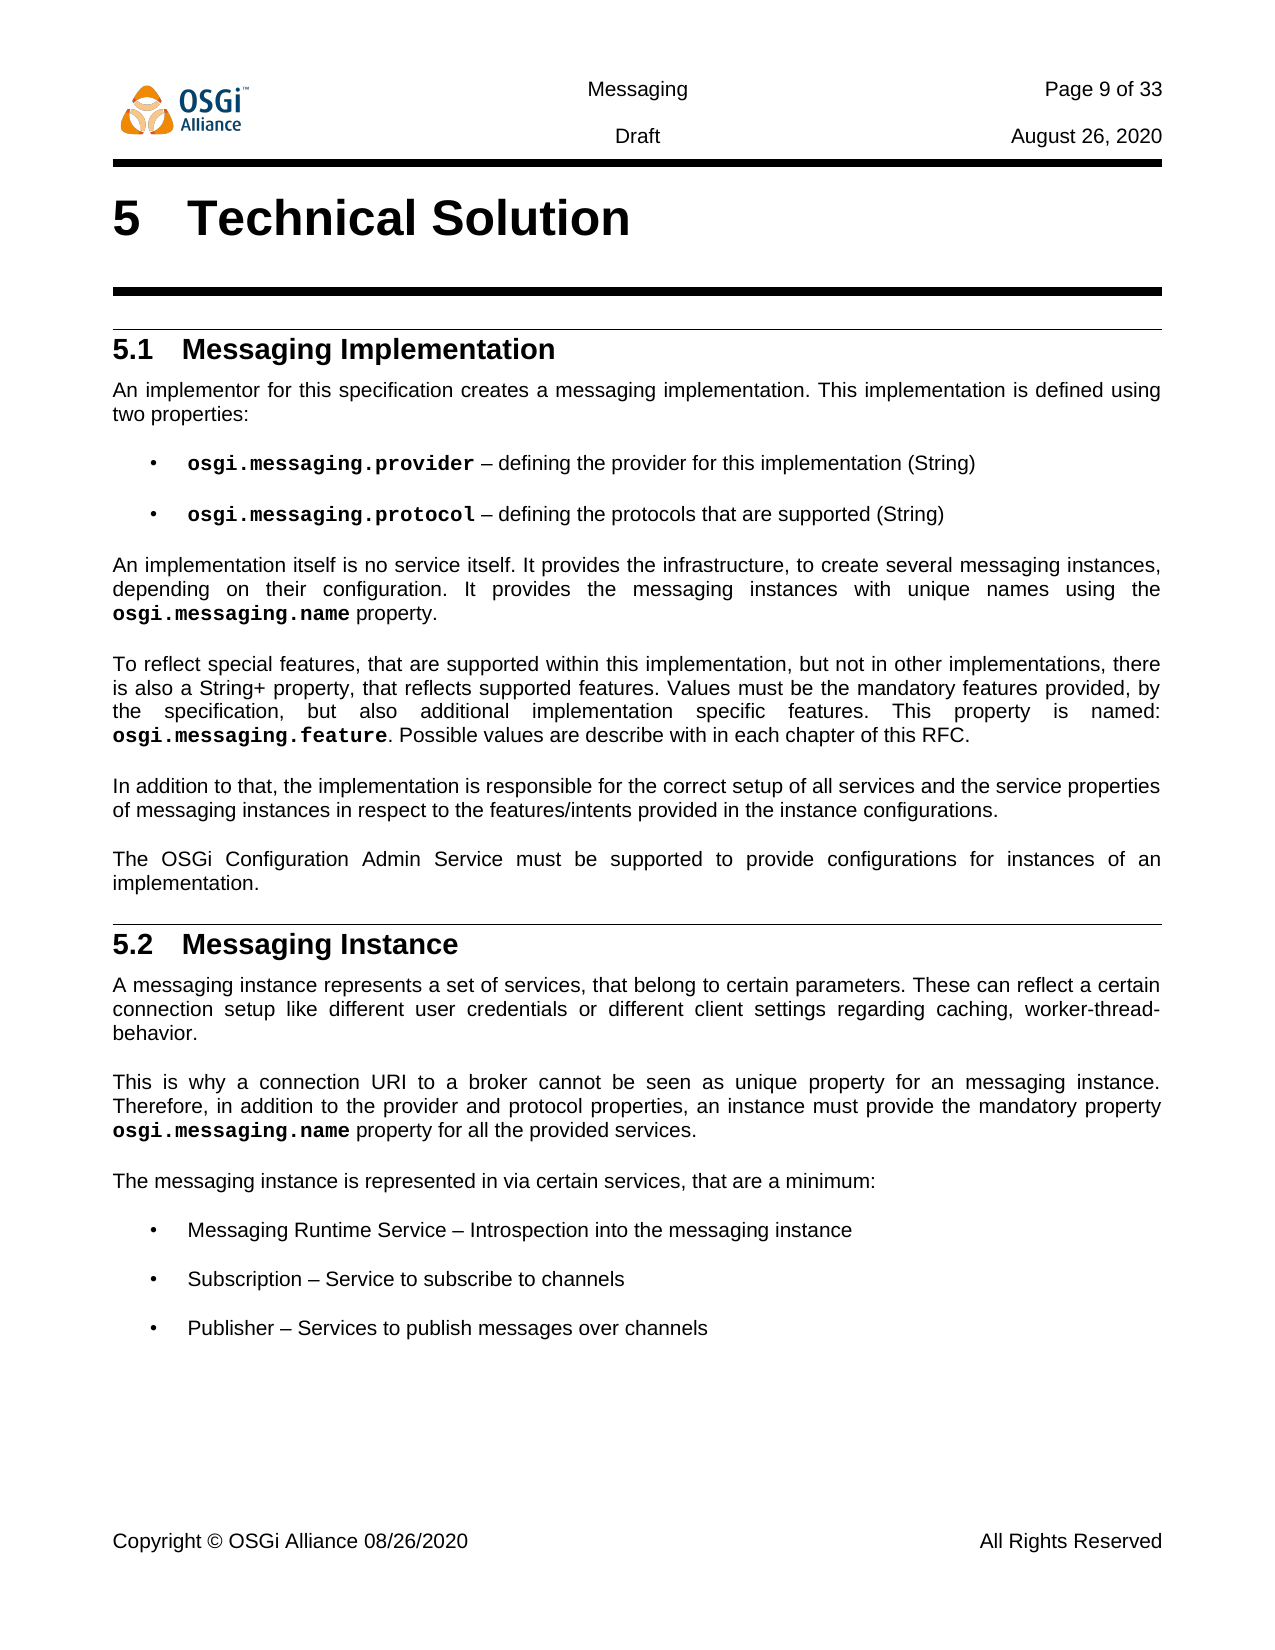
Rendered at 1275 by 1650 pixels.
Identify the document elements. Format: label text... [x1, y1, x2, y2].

subtitle Messaging Implementation [112, 330, 1162, 366]
picture [113, 78, 257, 142]
text The OSGi Configuration Admin Service must be supported to provide configurations for instances of an implementation. [112, 847, 1162, 895]
text An implementor for this specification creates a messaging implementation. This implementation is defined using two properties: [112, 378, 1162, 426]
list osgi.messaging.provider – defining the provider for this implementation (String) [150, 451, 1162, 477]
subtitle Technical Solution [112, 160, 1162, 296]
text A messaging instance represents a set of services, that belong to certain parameters. These can reflect a certain connection setup like different user credentials or different client settings regarding caching, worker-thread-behavior. [112, 973, 1162, 1045]
list osgi.messaging.protocol – defining the protocols that are supported (String) [150, 502, 1162, 528]
subtitle Messaging Instance [112, 925, 1162, 961]
text This is why a connection URI to a broker cannot be seen as unique property for an messaging instance. Therefore, in addition to the provider and protocol properties, an instance must provide the mandatory property osgi.messaging.name property for all the provided services. [112, 1070, 1162, 1144]
text An implementation itself is no service itself. It provides the infrastructure, to create several messaging instances, depending on their configuration. It provides the messaging instances with unique names using the osgi.messaging.name property. [112, 553, 1162, 626]
list Publisher – Services to publish messages over channels [150, 1316, 1162, 1340]
list Messaging Runtime Service – Introspection into the messaging instance [150, 1218, 1162, 1242]
list Subscription – Service to subscribe to channels [150, 1267, 1162, 1291]
text In addition to that, the implementation is responsible for the correct setup of all services and the service properties of messaging instances in respect to the features/intents provided in the instance configurations. [112, 774, 1162, 822]
text To reflect special features, that are supported within this implementation, but not in other implementations, there is also a String+ property, that reflects supported features. Values must be the mandatory features provided, by the specification, but also additional implementation specific features. This property is named: osgi.messaging.feature. Possible values are describe with in each chapter of this RFC. [112, 651, 1162, 749]
text The messaging instance is represented in via certain services, that are a minimum: [112, 1169, 1162, 1193]
